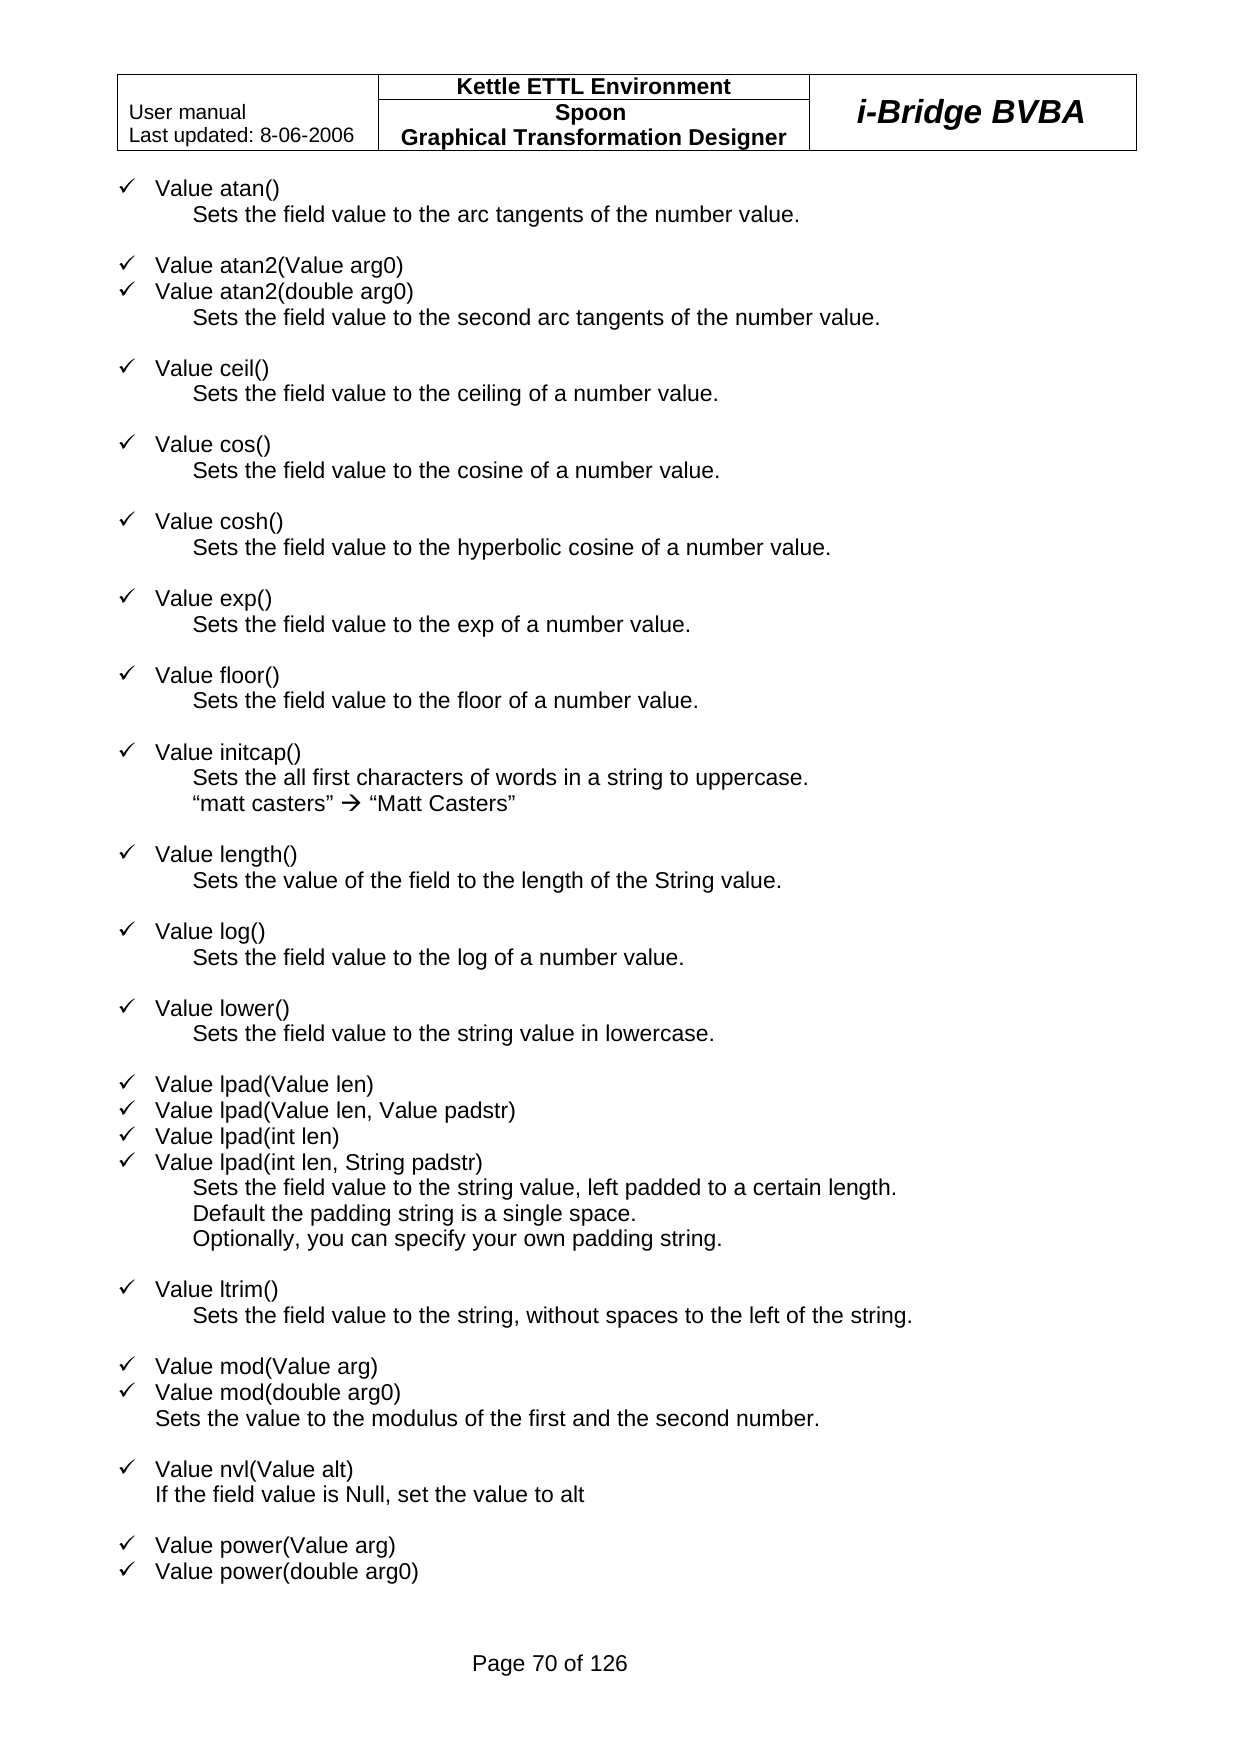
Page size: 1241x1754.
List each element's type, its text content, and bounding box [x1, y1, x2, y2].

text Sets the field value to the hyperbolic cosine of a number value. [192, 535, 1137, 560]
list Value mod(Value arg) [117, 1354, 1137, 1379]
text “matt casters”  “Matt Casters” [192, 791, 1137, 816]
list Value atan2(double arg0) [117, 279, 1137, 304]
text Sets the field value to the string, without spaces to the left of the string. [192, 1303, 1137, 1328]
list Value nvl(Value alt) [117, 1456, 1137, 1482]
list Value ceil() [117, 355, 1137, 381]
list Value lpad(int len) [117, 1123, 1137, 1149]
list Value length() [117, 842, 1137, 867]
text Sets the field value to the second arc tangents of the number value. [192, 304, 1137, 330]
list Value power(double arg0) [117, 1559, 1137, 1584]
text Sets the field value to the arc tangents of the number value. [192, 202, 1137, 227]
list Value mod(double arg0) [117, 1379, 1137, 1405]
list Value lpad(Value len, Value padstr) [117, 1098, 1137, 1123]
text Sets the field value to the string value in lowercase. [192, 1021, 1137, 1047]
list Value log() [117, 918, 1137, 944]
list Value lpad(Value len) [117, 1072, 1137, 1098]
text Sets the field value to the floor of a number value. [192, 688, 1137, 714]
text Optionally, you can specify your own padding string. [192, 1226, 1137, 1252]
list Value exp() [117, 586, 1137, 611]
list Value initcap() [117, 739, 1137, 765]
text Default the padding string is a single space. [192, 1201, 1137, 1226]
list Value lpad(int len, String padstr) [117, 1149, 1137, 1175]
list Value cosh() [117, 509, 1137, 535]
text Sets the field value to the cosine of a number value. [192, 458, 1137, 483]
text Sets the field value to the log of a number value. [192, 944, 1137, 970]
text Sets the field value to the string value, left padded to a certain length. [192, 1175, 1137, 1201]
list Value atan() [117, 176, 1137, 202]
text Sets the value to the modulus of the first and the second number. [155, 1405, 1137, 1431]
text Sets the all first characters of words in a string to uppercase. [192, 765, 1137, 791]
list Value lower() [117, 995, 1137, 1021]
text Sets the field value to the ceiling of a number value. [192, 381, 1137, 407]
text Sets the value of the field to the length of the String value. [192, 867, 1137, 893]
list Value ltrim() [117, 1277, 1137, 1303]
list Value atan2(Value arg0) [117, 253, 1137, 279]
list Value cos() [117, 432, 1137, 458]
list Value power(Value arg) [117, 1533, 1137, 1559]
list Value floor() [117, 662, 1137, 688]
text Sets the field value to the exp of a number value. [192, 611, 1137, 637]
text If the field value is Null, set the value to alt [155, 1482, 1137, 1508]
